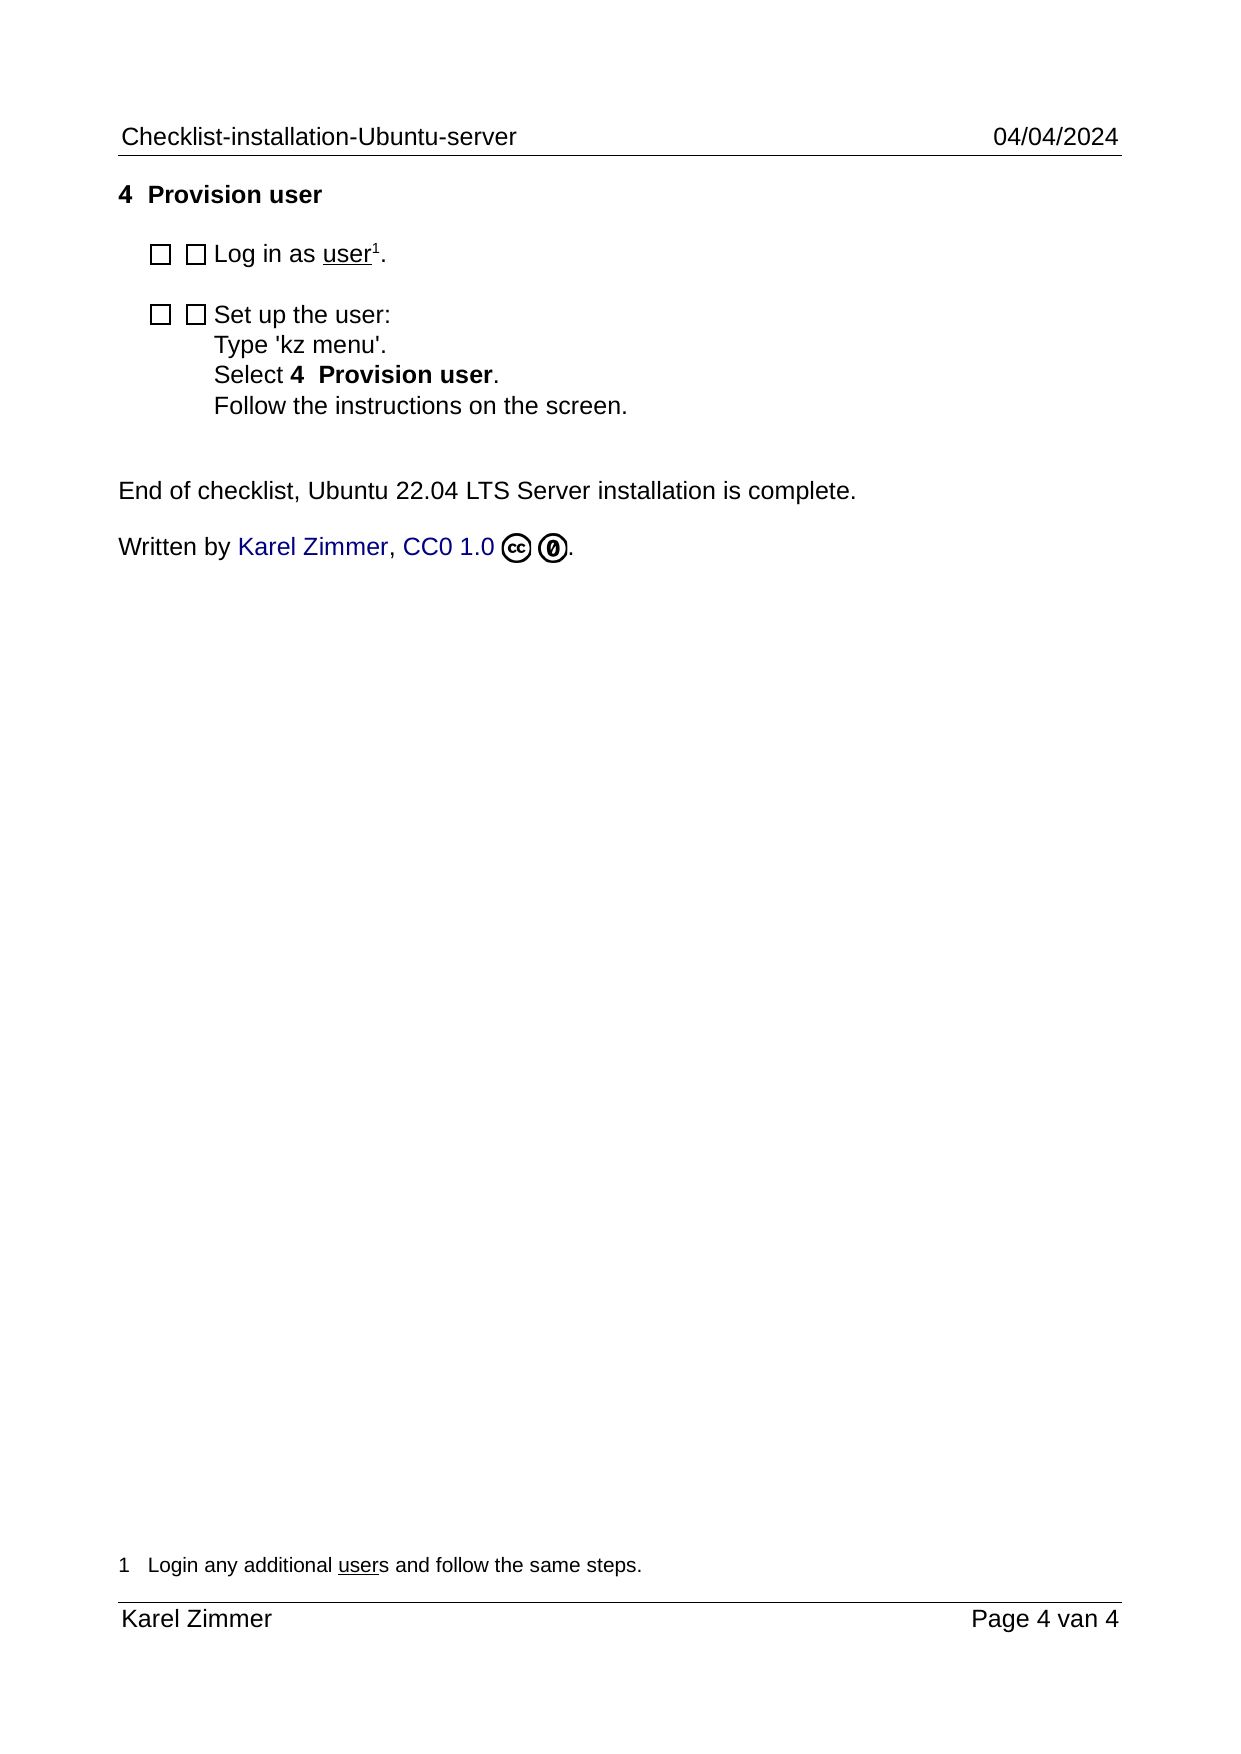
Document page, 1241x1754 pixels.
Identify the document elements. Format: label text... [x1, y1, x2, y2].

table_header [177, 239, 213, 269]
table_cell [177, 300, 213, 330]
table_cell [142, 269, 177, 300]
picture [501, 533, 532, 563]
table_cell [177, 391, 213, 421]
table_cell Select 4 Provision user. [213, 360, 1122, 391]
table_header [142, 239, 177, 269]
table_cell [177, 269, 213, 300]
table_header Log in as USER. [213, 239, 1122, 269]
table_cell [213, 269, 1122, 300]
table_cell [142, 360, 177, 391]
table_cell Follow the instructions on the screen. [213, 391, 1122, 421]
table_cell [118, 391, 142, 421]
table_cell [118, 330, 142, 360]
table_cell [142, 330, 177, 360]
text End of checklist, Ubuntu 22.04 LTS Server installation is complete. [118, 477, 1122, 505]
table_cell Type 'kz menu'. [213, 330, 1122, 360]
table_cell [118, 360, 142, 391]
table_header [118, 239, 142, 269]
list Provision user [118, 177, 1122, 211]
table_cell [177, 330, 213, 360]
table_cell [177, 360, 213, 391]
text . [568, 533, 1122, 563]
table_cell [142, 300, 177, 330]
table_cell [118, 300, 142, 330]
text Written by Karel Zimmer, CC0 1.0 [118, 533, 501, 563]
table_cell [118, 269, 142, 300]
table_cell [142, 391, 177, 421]
picture [538, 533, 568, 563]
table_cell Set up the user: [213, 300, 1122, 330]
